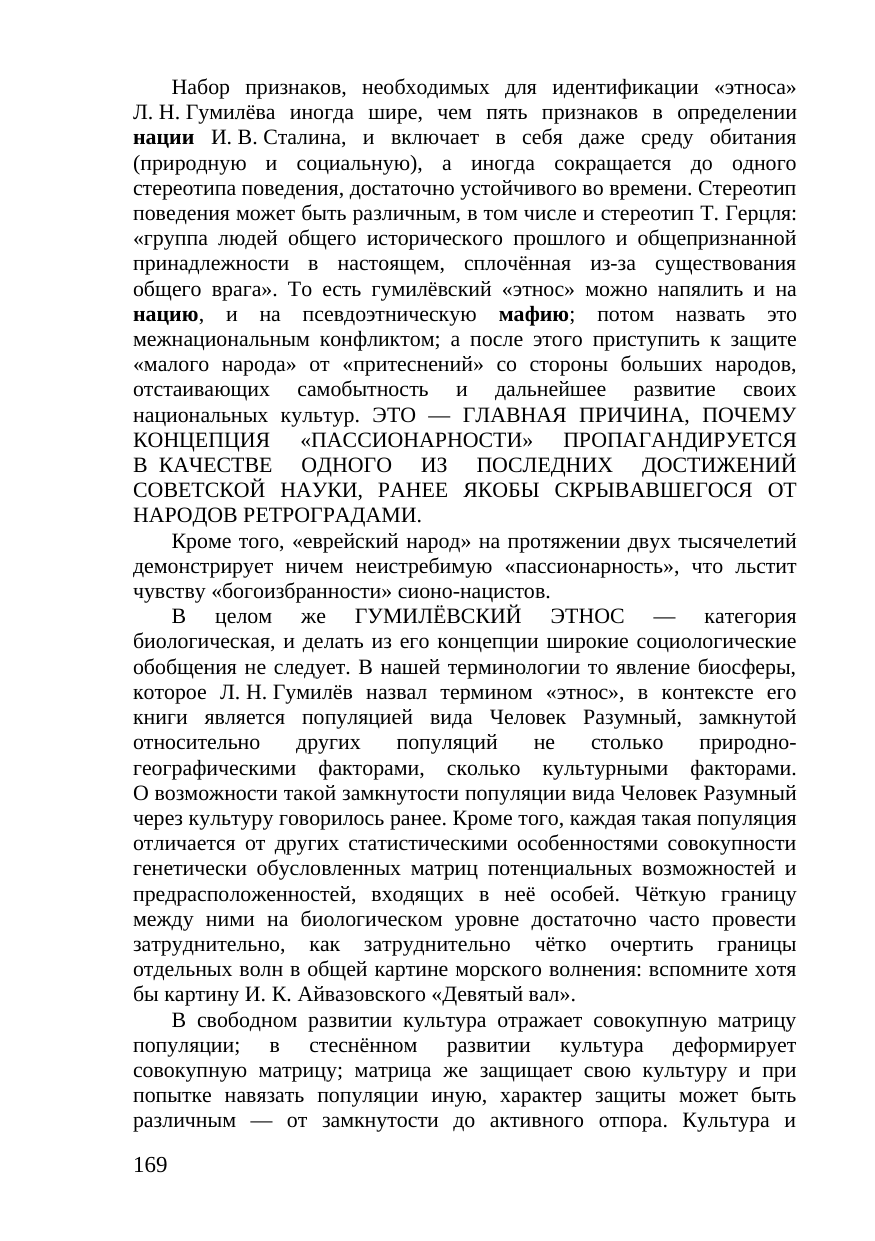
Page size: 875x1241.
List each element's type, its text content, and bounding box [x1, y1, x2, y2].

text В свободном развитии культура отражает совокупную матрицу популяции; в стеснённом развитии культура деформирует совокупную матрицу; матрица же защищает свою культуру и при попытке навязать популяции иную, характер защиты может быть различным — от замкнутости до активного отпора. Культура и [133, 1007, 797, 1133]
text Набор признаков, необходимых для идентификации «этноса» Л. Н. Гумилёва иногда шире, чем пять признаков в определении нации И. В. Сталина, и включает в себя даже среду обитания (природную и социальную), а иногда сокращается до одного стереотипа поведения, достаточно устойчивого во времени. Стереотип поведения может быть различным, в том числе и стереотип Т. Герцля: «группа людей общего исторического прошлого и общепризнанной принадлежности в настоящем, сплочённая из-за существования общего врага». То есть гумилёвский «этнос» можно напялить и на нацию, и на псевдоэтническую мафию; потом назвать это межнациональным конфликтом; а после этого приступить к защите «малого народа» от «притеснений» со стороны больших народов, отстаивающих самобытность и дальнейшее развитие своих национальных культур. ЭТО — ГЛАВНАЯ ПРИЧИНА, ПОЧЕМУ КОНЦЕПЦИЯ «ПАССИОНАРНОСТИ» ПРОПАГАНДИРУЕТСЯ В КАЧЕСТВЕ ОДНОГО ИЗ ПОСЛЕДНИХ ДОСТИЖЕНИЙ СОВЕТСКОЙ НАУКИ, РАНЕЕ ЯКОБЫ СКРЫВАВШЕГОСЯ ОТ НАРОДОВ РЕТРОГРАДАМИ. [133, 74, 797, 528]
text Кроме того, «еврейский народ» на протяжении двух тысячелетий демонстрирует ничем неистребимую «пассионарность», что льстит чувству «богоизбранности» сионо-нацистов. [133, 528, 797, 603]
text В целом же ГУМИЛЁВСКИЙ ЭТНОС — категория биологическая, и делать из его концепции широкие социологические обобщения не следует. В нашей терминологии то явление биосферы, которое Л. Н. Гумилёв назвал термином «этнос», в контексте его книги является популяцией вида Человек Разумный, замкнутой относительно других популяций не столько природно-географическими факторами, сколько культурными факторами. О возможности такой замкнутости популяции вида Человек Разумный через культуру говорилось ранее. Кроме того, каждая такая популяция отличается от других статистическими особенностями совокупности генетически обусловленных матриц потенциальных возможностей и предрасположенностей, входящих в неё особей. Чёткую границу между ними на биологическом уровне достаточно часто провести затруднительно, как затруднительно чётко очертить границы отдельных волн в общей картине морского волнения: вспомните хотя бы картину И. К. Айвазовского «Девятый вал». [133, 603, 797, 1007]
